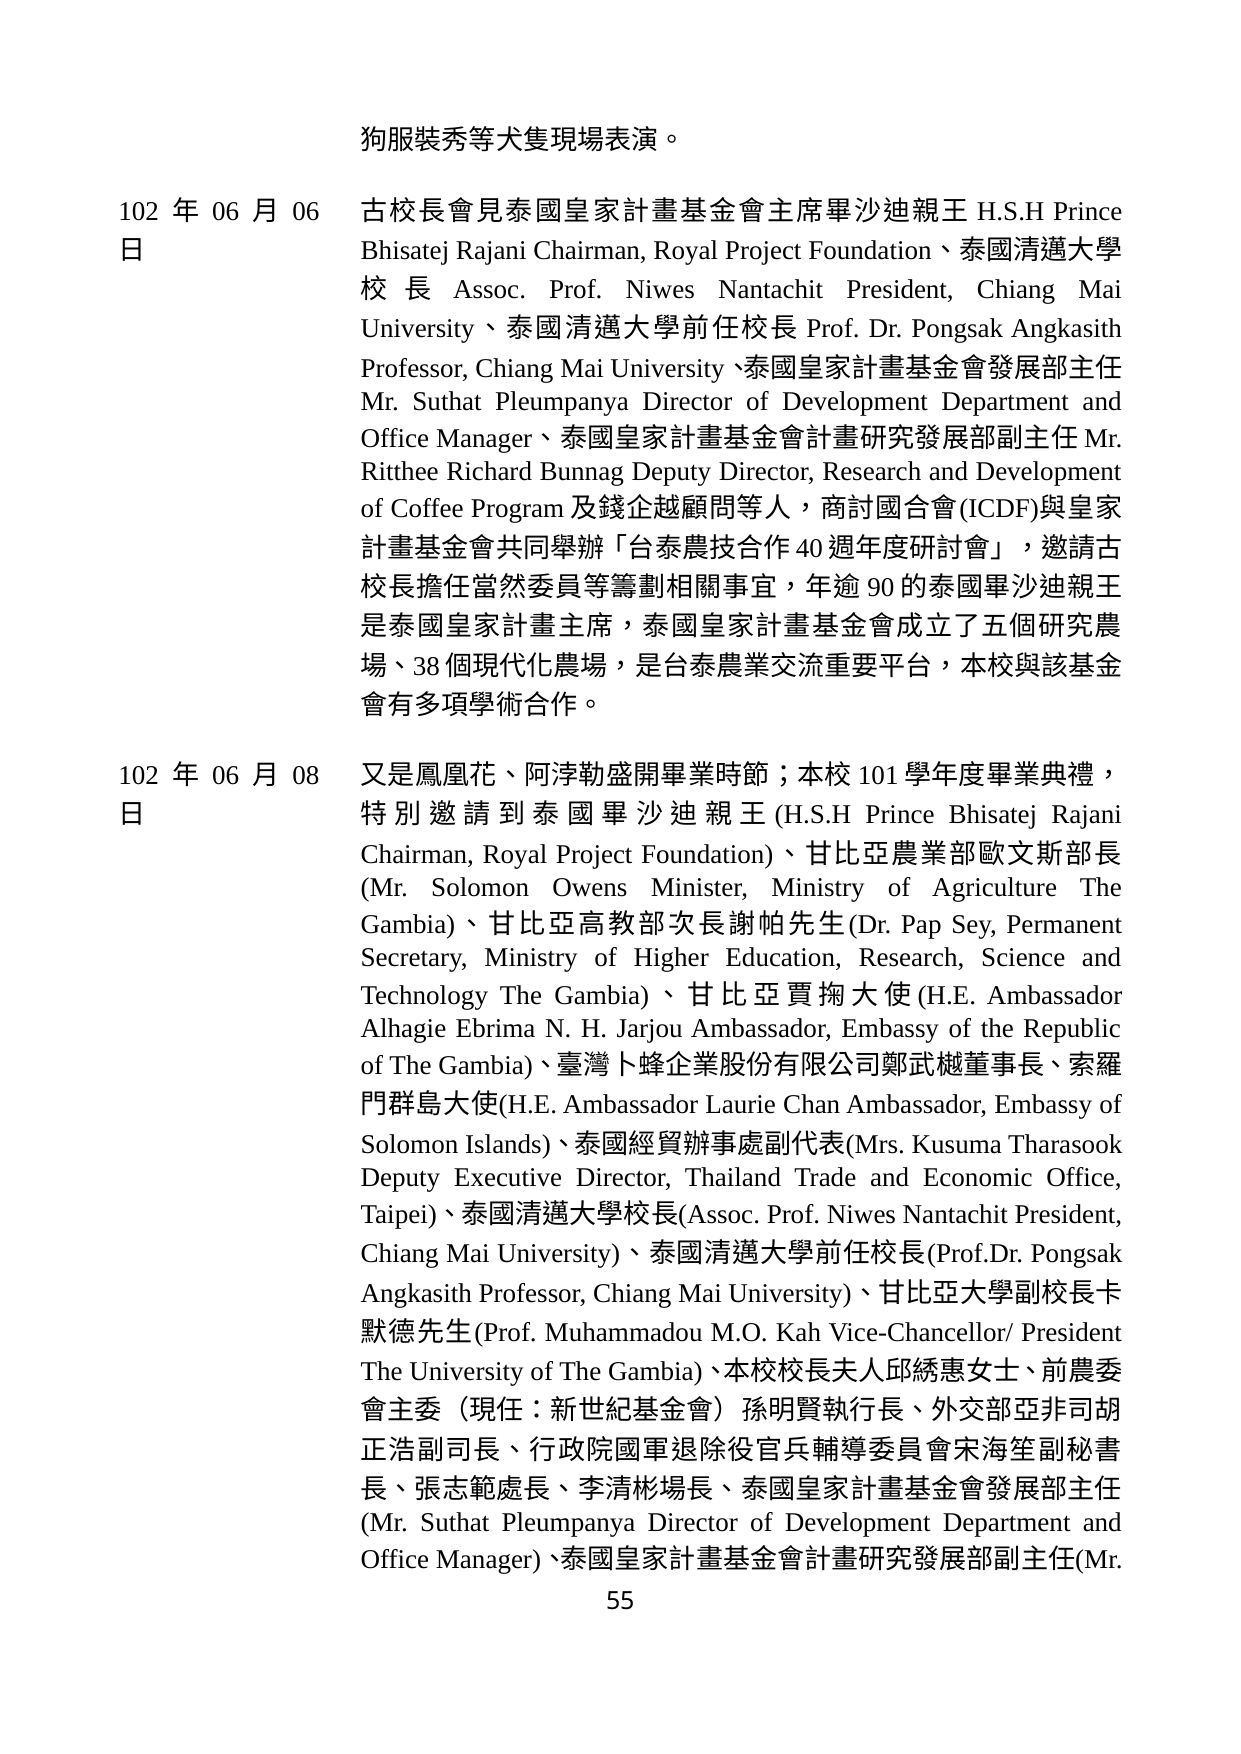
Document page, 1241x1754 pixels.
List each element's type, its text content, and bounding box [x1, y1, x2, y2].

table_cell 又是鳳凰花、阿浡勒盛開畢業時節；本校101學年度畢業典禮，特別邀請到泰國畢沙迪親王(H.S.H Prince Bhisatej Rajani Chairman, Royal Project Foundation)、甘比亞農業部歐文斯部長(Mr. Solomon Owens Minister, Ministry of Agriculture The Gambia)、甘比亞高教部次長謝帕先生(Dr. Pap Sey, Permanent Secretary, Ministry of Higher Education, Research, Science and Technology The Gambia)、甘比亞賈掬大使(H.E. Ambassador Alhagie Ebrima N. H. Jarjou Ambassador, Embassy of the Republic of The Gambia)、臺灣卜蜂企業股份有限公司鄭武樾董事長、索羅門群島大使(H.E. Ambassador Laurie Chan Ambassador, Embassy of Solomon Islands)、泰國經貿辦事處副代表(Mrs. Kusuma Tharasook Deputy Executive Director, Thailand Trade and Economic Office, Taipei)、泰國清邁大學校長(Assoc. Prof. Niwes Nantachit President, Chiang Mai University)、泰國清邁大學前任校長(Prof.Dr. Pongsak Angkasith Professor, Chiang Mai University)、甘比亞大學副校長卡默德先生(Prof. Muhammadou M.O. Kah Vice-Chancellor/ President The University of The Gambia)、本校校長夫人邱綉惠女士、前農委會主委（現任：新世紀基金會）孫明賢執行長、外交部亞非司胡正浩副司長、行政院國軍退除役官兵輔導委員會宋海笙副秘書長、張志範處長、李清彬場長、泰國皇家計畫基金會發展部主任(Mr. Suthat Pleumpanya Director of Development Department and Office Manager)、泰國皇家計畫基金會計畫研究發展部副主任(Mr. [358, 753, 1125, 1577]
table_cell 102年06月08日 [115, 753, 322, 1577]
table_cell [115, 118, 322, 188]
table_cell 102年06月06日 [115, 189, 322, 753]
table_cell [322, 753, 357, 1577]
table_cell [322, 189, 357, 753]
table_cell 狗服裝秀等犬隻現場表演。 [358, 118, 1125, 188]
table_cell 古校長會見泰國皇家計畫基金會主席畢沙迪親王H.S.H Prince Bhisatej Rajani Chairman, Royal Project Foundation、泰國清邁大學校長Assoc. Prof. Niwes Nantachit President, Chiang Mai University、泰國清邁大學前任校長Prof. Dr. Pongsak Angkasith Professor, Chiang Mai University、泰國皇家計畫基金會發展部主任Mr. Suthat Pleumpanya Director of Development Department and Office Manager、泰國皇家計畫基金會計畫研究發展部副主任Mr. Ritthee Richard Bunnag Deputy Director, Research and Development of Coffee Program及錢企越顧問等人，商討國合會(ICDF)與皇家計畫基金會共同舉辦「台泰農技合作40週年度研討會」，邀請古校長擔任當然委員等籌劃相關事宜，年逾90的泰國畢沙迪親王是泰國皇家計畫主席，泰國皇家計畫基金會成立了五個研究農場、38個現代化農場，是台泰農業交流重要平台，本校與該基金會有多項學術合作。 [358, 189, 1125, 753]
table_cell [322, 118, 357, 188]
